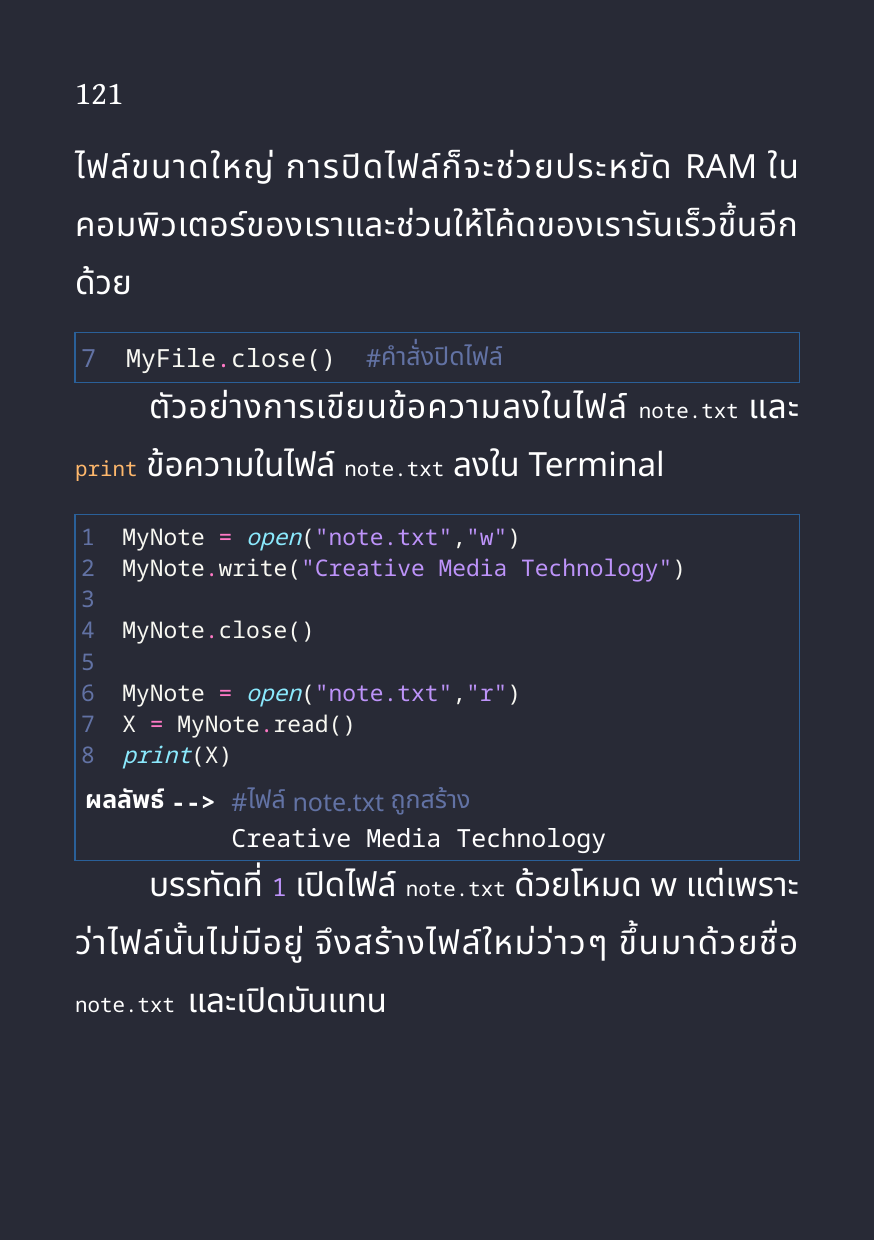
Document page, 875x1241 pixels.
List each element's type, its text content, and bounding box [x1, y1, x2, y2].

table_header 1 MyNote = open("note.txt","w") 2 MyNote.write("Creative Media Technology") 3 4 MyNote.close() 5 6 MyNote = open("note.txt","r") 7 X = MyNote.read() 8 print(X) [76, 515, 799, 776]
table_cell #ไฟล์ note.txt ถูกสร้าง Creative Media Technology [225, 776, 799, 860]
text ตัวอย่างการเขียนข้อความลงในไฟล์ note.txt และ print ข้อความในไฟล์ note.txt ลงใน Terminal [75, 383, 799, 492]
table_cell ผลลัพธ์ --> [76, 776, 225, 860]
table_header 7 MyFile.close() #คำสั่งปิดไฟล์ [76, 333, 799, 382]
text บรรทัดที่ 1 เปิดไฟล์ note.txt ด้วยโหมด w แต่เพราะว่าไฟล์นั้นไม่มีอยู่ จึงสร้างไฟล์ใหม่ว่าวๆ ขึ้นมาด้วยชื่อ note.txt และเปิดมันแทน [75, 861, 799, 1027]
text ไฟล์ขนาดใหญ่ การปิดไฟล์ก็จะช่วยประหยัด RAM ในคอมพิวเตอร์ของเราและช่วนให้โค้ดของเรารันเร็วขึ้นอีกด้วย [75, 143, 799, 309]
